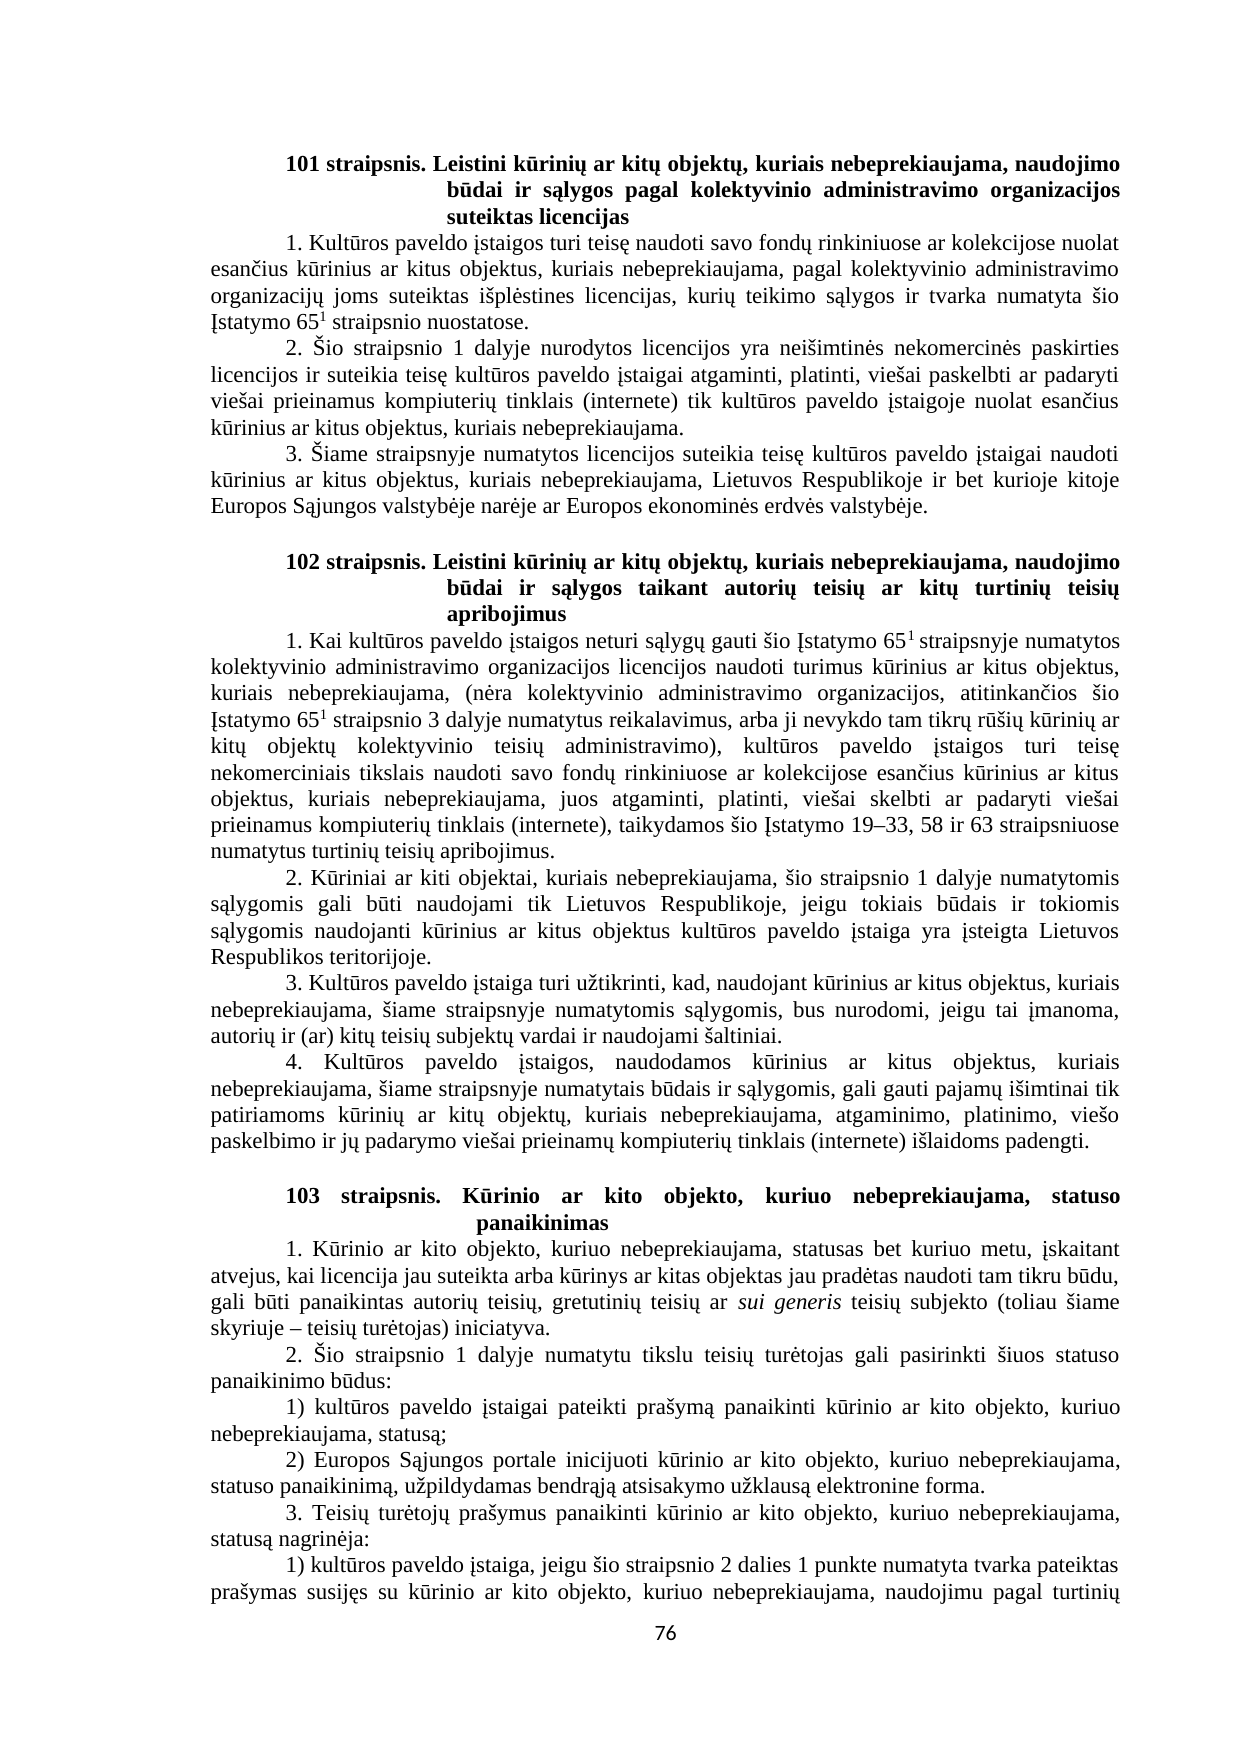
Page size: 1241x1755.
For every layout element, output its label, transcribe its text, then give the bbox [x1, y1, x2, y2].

text 2. Šio straipsnio 1 dalyje numatytu tikslu teisių turėtojas gali pasirinkti šiuos statuso panaikinimo būdus: [210, 1341, 1120, 1393]
text 1. Kai kultūros paveldo įstaigos neturi sąlygų gauti šio Įstatymo 651 straipsnyje numatytos kolektyvinio administravimo organizacijos licencijos naudoti turimus kūrinius ar kitus objektus, kuriais nebeprekiaujama, (nėra kolektyvinio administravimo organizacijos, atitinkančios šio Įstatymo 651 straipsnio 3 dalyje numatytus reikalavimus, arba ji nevykdo tam tikrų rūšių kūrinių ar kitų objektų kolektyvinio teisių administravimo), kultūros paveldo įstaigos turi teisę nekomerciniais tikslais naudoti savo fondų rinkiniuose ar kolekcijose esančius kūrinius ar kitus objektus, kuriais nebeprekiaujama, juos atgaminti, platinti, viešai skelbti ar padaryti viešai prieinamus kompiuterių tinklais (internete), taikydamos šio Įstatymo 19–33, 58 ir 63 straipsniuose numatytus turtinių teisių apribojimus. [210, 627, 1120, 864]
text 101 straipsnis. Leistini kūrinių ar kitų objektų, kuriais nebeprekiaujama, naudojimo būdai ir sąlygos pagal kolektyvinio administravimo organizacijos suteiktas licencijas [285, 150, 1120, 229]
text 1. Kūrinio ar kito objekto, kuriuo nebeprekiaujama, statusas bet kuriuo metu, įskaitant atvejus, kai licencija jau suteikta arba kūrinys ar kitas objektas jau pradėtas naudoti tam tikru būdu, gali būti panaikintas autorių teisių, gretutinių teisių ar sui generis teisių subjekto (toliau šiame skyriuje – teisių turėtojas) iniciatyva. [210, 1235, 1120, 1341]
text 2) Europos Sąjungos portale inicijuoti kūrinio ar kito objekto, kuriuo nebeprekiaujama, statuso panaikinimą, užpildydamas bendrąją atsisakymo užklausą elektronine forma. [210, 1446, 1120, 1499]
text 4. Kultūros paveldo įstaigos, naudodamos kūrinius ar kitus objektus, kuriais nebeprekiaujama, šiame straipsnyje numatytais būdais ir sąlygomis, gali gauti pajamų išimtinai tik patiriamoms kūrinių ar kitų objektų, kuriais nebeprekiaujama, atgaminimo, platinimo, viešo paskelbimo ir jų padarymo viešai prieinamų kompiuterių tinklais (internete) išlaidoms padengti. [210, 1048, 1120, 1154]
text 2. Šio straipsnio 1 dalyje nurodytos licencijos yra neišimtinės nekomercinės paskirties licencijos ir suteikia teisę kultūros paveldo įstaigai atgaminti, platinti, viešai paskelbti ar padaryti viešai prieinamus kompiuterių tinklais (internete) tik kultūros paveldo įstaigoje nuolat esančius kūrinius ar kitus objektus, kuriais nebeprekiaujama. [210, 334, 1120, 440]
text 3. Šiame straipsnyje numatytos licencijos suteikia teisę kultūros paveldo įstaigai naudoti kūrinius ar kitus objektus, kuriais nebeprekiaujama, Lietuvos Respublikoje ir bet kurioje kitoje Europos Sąjungos valstybėje narėje ar Europos ekonominės erdvės valstybėje. [210, 440, 1120, 519]
text 102 straipsnis. Leistini kūrinių ar kitų objektų, kuriais nebeprekiaujama, naudojimo būdai ir sąlygos taikant autorių teisių ar kitų turtinių teisių apribojimus [285, 548, 1120, 627]
text 1. Kultūros paveldo įstaigos turi teisę naudoti savo fondų rinkiniuose ar kolekcijose nuolat esančius kūrinius ar kitus objektus, kuriais nebeprekiaujama, pagal kolektyvinio administravimo organizacijų joms suteiktas išplėstines licencijas, kurių teikimo sąlygos ir tvarka numatyta šio Įstatymo 651 straipsnio nuostatose. [210, 229, 1120, 334]
text 2. Kūriniai ar kiti objektai, kuriais nebeprekiaujama, šio straipsnio 1 dalyje numatytomis sąlygomis gali būti naudojami tik Lietuvos Respublikoje, jeigu tokiais būdais ir tokiomis sąlygomis naudojanti kūrinius ar kitus objektus kultūros paveldo įstaiga yra įsteigta Lietuvos Respublikos teritorijoje. [210, 864, 1120, 969]
text 1) kultūros paveldo įstaiga, jeigu šio straipsnio 2 dalies 1 punkte numatyta tvarka pateiktas prašymas susijęs su kūrinio ar kito objekto, kuriuo nebeprekiaujama, naudojimu pagal turtinių [210, 1552, 1120, 1604]
text 3. Kultūros paveldo įstaiga turi užtikrinti, kad, naudojant kūrinius ar kitus objektus, kuriais nebeprekiaujama, šiame straipsnyje numatytomis sąlygomis, bus nurodomi, jeigu tai įmanoma, autorių ir (ar) kitų teisių subjektų vardai ir naudojami šaltiniai. [210, 969, 1120, 1048]
text 3. Teisių turėtojų prašymus panaikinti kūrinio ar kito objekto, kuriuo nebeprekiaujama, statusą nagrinėja: [210, 1499, 1120, 1552]
text 1) kultūros paveldo įstaigai pateikti prašymą panaikinti kūrinio ar kito objekto, kuriuo nebeprekiaujama, statusą; [210, 1393, 1120, 1446]
text 103 straipsnis. Kūrinio ar kito objekto, kuriuo nebeprekiaujama, statuso panaikinimas [285, 1183, 1120, 1235]
